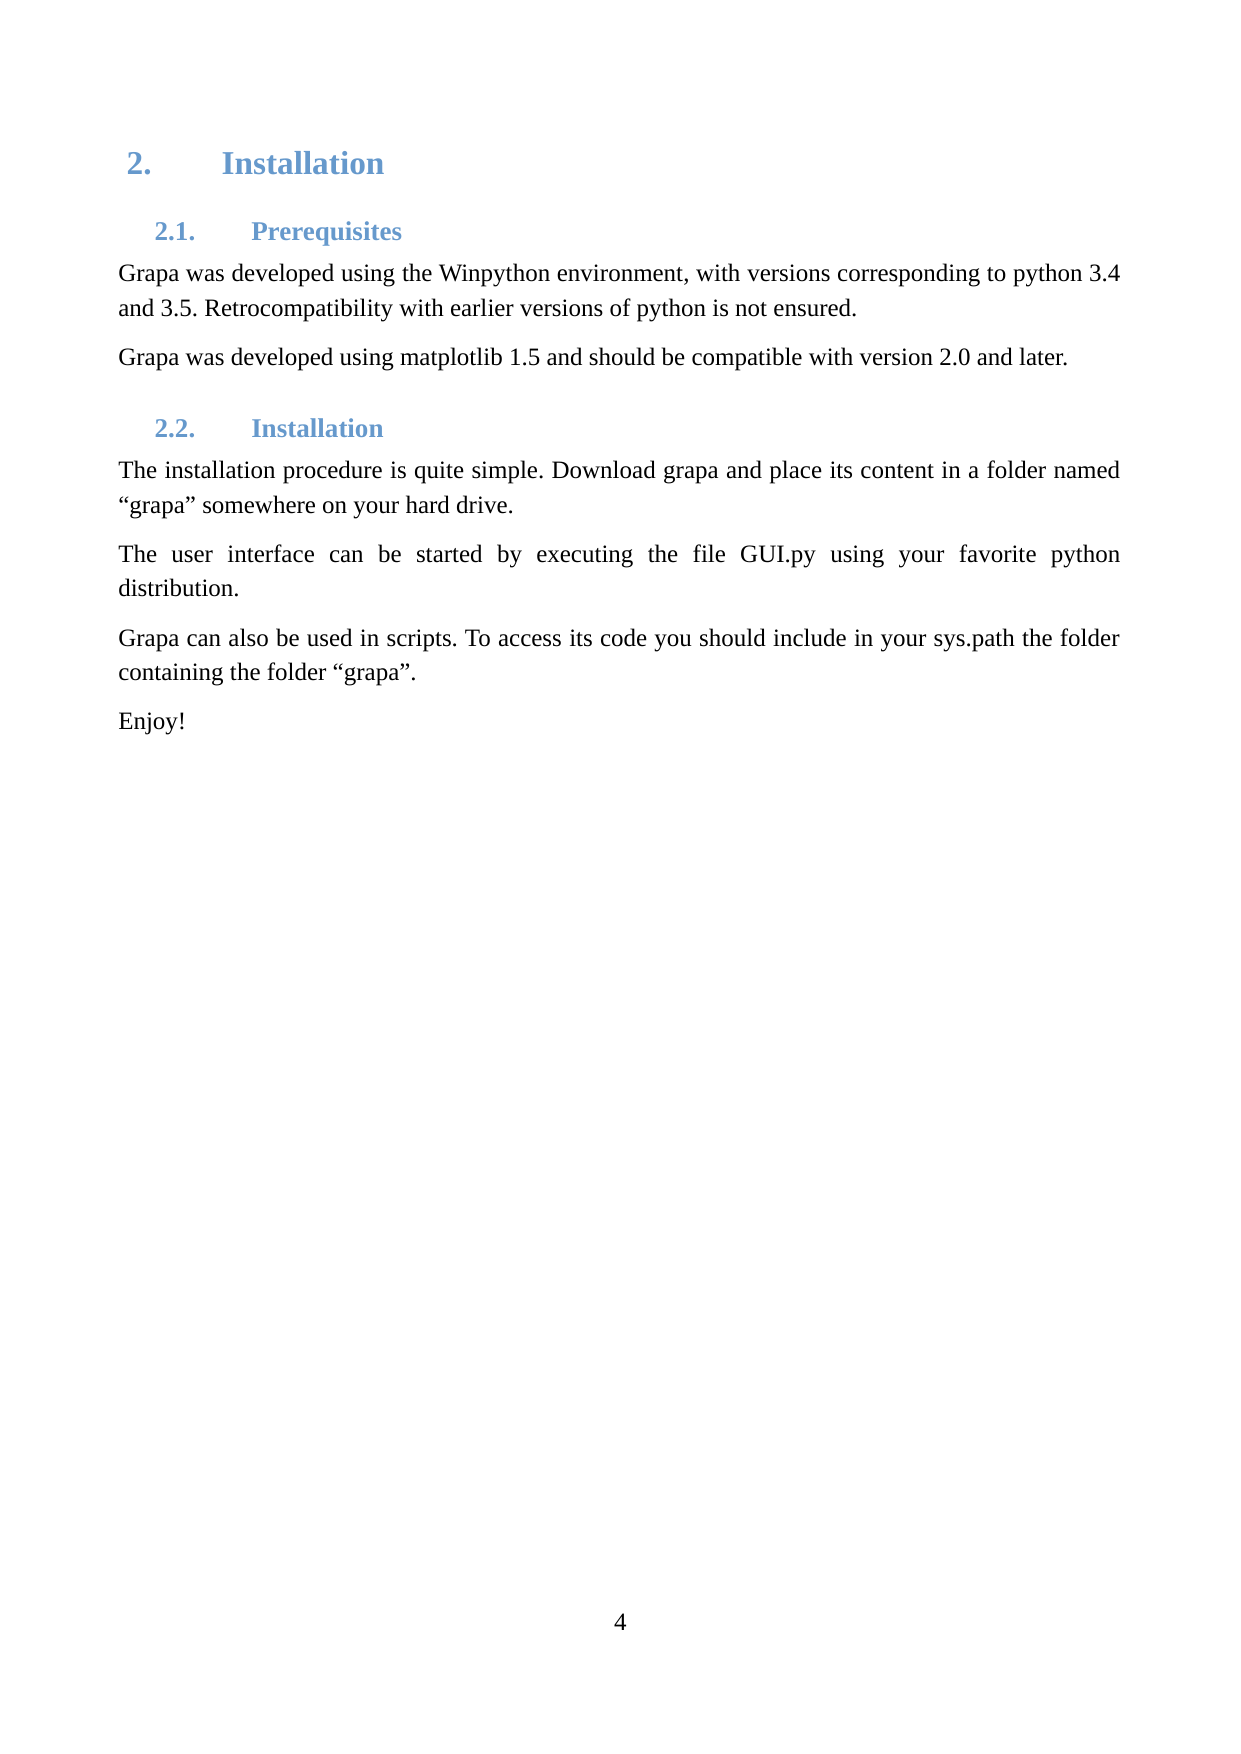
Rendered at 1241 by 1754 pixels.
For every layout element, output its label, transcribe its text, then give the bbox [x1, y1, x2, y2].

subtitle Installation [118, 143, 1122, 181]
text Grapa was developed using matplotlib 1.5 and should be compatible with version 2.0 and later. [118, 342, 1122, 371]
text The user interface can be started by executing the file GUI.py using your favorite python distribution. [118, 539, 1122, 602]
text Enjoy! [118, 706, 1122, 735]
subtitle Prerequisites [148, 215, 1122, 246]
subtitle Installation [148, 412, 1122, 443]
text The installation procedure is quite simple. Download grapa and place its content in a folder named “grapa” somewhere on your hard drive. [118, 456, 1122, 519]
text Grapa can also be used in scripts. To access its code you should include in your sys.path the folder containing the folder “grapa”. [118, 623, 1122, 686]
text Grapa was developed using the Winpython environment, with versions corresponding to python 3.4 and 3.5. Retrocompatibility with earlier versions of python is not ensured. [118, 258, 1122, 322]
